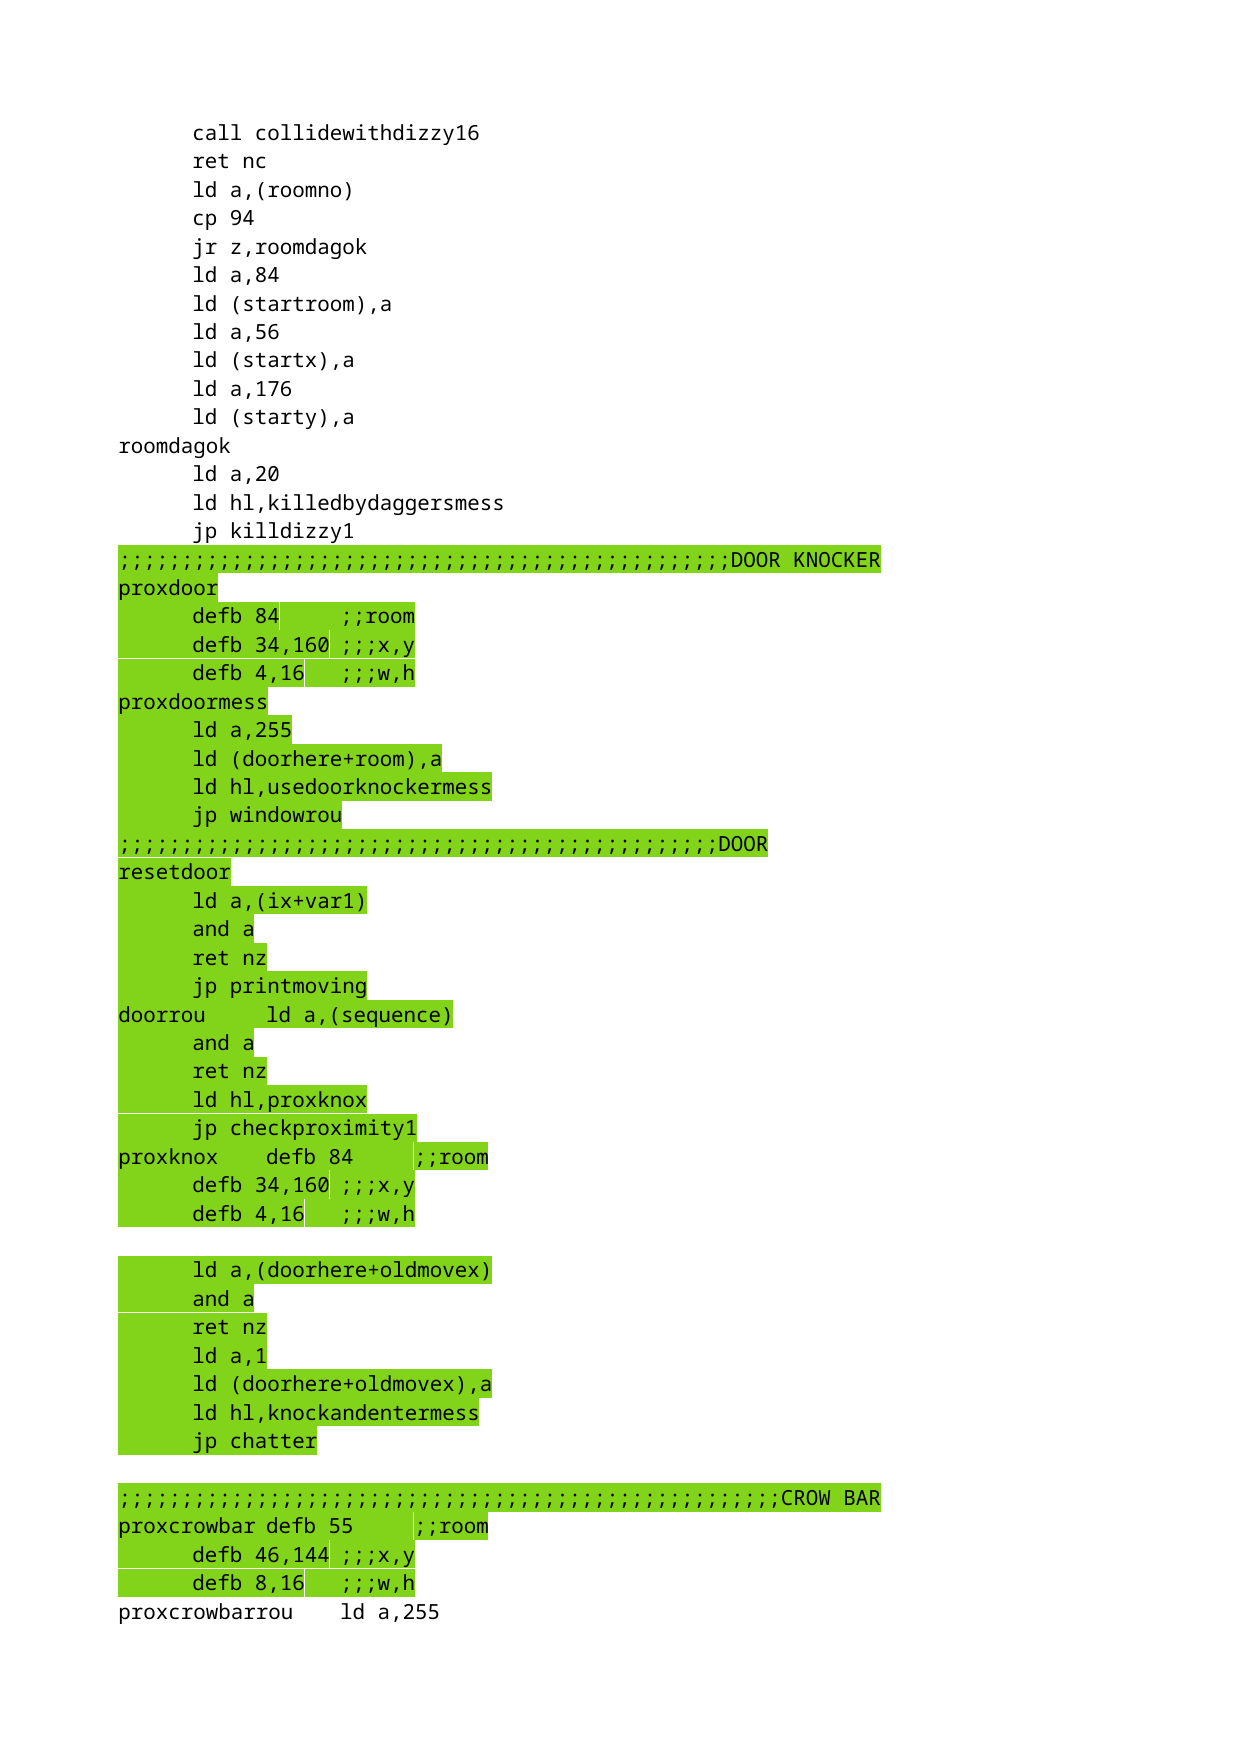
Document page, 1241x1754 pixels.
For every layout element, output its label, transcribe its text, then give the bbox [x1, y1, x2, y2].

text ld a,20 [118, 459, 1122, 488]
text ld hl,proxknox [118, 1085, 1122, 1113]
text proxcrowbarrou ld a,255 [118, 1597, 1122, 1625]
text jp printmoving [118, 971, 1122, 1000]
text ld (doorhere+room),a [118, 744, 1122, 772]
text ret nz [118, 1312, 1122, 1341]
text defb 34,160 ;;;x,y [118, 1170, 1122, 1199]
text ret nz [118, 943, 1122, 971]
text jr z,roomdagok [118, 232, 1122, 260]
text defb 4,16 ;;;w,h [118, 658, 1122, 687]
text ;;;;;;;;;;;;;;;;;;;;;;;;;;;;;;;;;;;;;;;;;;;;;;;;;DOOR KNOCKER [118, 545, 1122, 573]
text ld hl,knockandentermess [118, 1398, 1122, 1426]
text and a [118, 1284, 1122, 1312]
text cp 94 [118, 203, 1122, 232]
text ld (startroom),a [118, 289, 1122, 317]
text ld (doorhere+oldmovex),a [118, 1369, 1122, 1398]
text ld a,(ix+var1) [118, 886, 1122, 914]
text ;;;;;;;;;;;;;;;;;;;;;;;;;;;;;;;;;;;;;;;;;;;;;;;;DOOR [118, 829, 1122, 857]
text ret nc [118, 147, 1122, 175]
text ld (starty),a [118, 402, 1122, 431]
text proxdoor [118, 573, 1122, 602]
text defb 46,144 ;;;x,y [118, 1540, 1122, 1568]
text roomdagok [118, 431, 1122, 459]
text jp killdizzy1 [118, 516, 1122, 545]
text ret nz [118, 1057, 1122, 1085]
text call collidewithdizzy16 [118, 118, 1122, 147]
text defb 84 ;;room [118, 602, 1122, 630]
text ld a,176 [118, 374, 1122, 402]
text proxknox defb 84 ;;room [118, 1142, 1122, 1170]
text ld (startx),a [118, 346, 1122, 374]
text ld a,(doorhere+oldmovex) [118, 1256, 1122, 1284]
text defb 34,160 ;;;x,y [118, 630, 1122, 658]
text doorrou ld a,(sequence) [118, 1000, 1122, 1028]
text ld a,56 [118, 317, 1122, 346]
text ld a,1 [118, 1341, 1122, 1369]
text ;;;;;;;;;;;;;;;;;;;;;;;;;;;;;;;;;;;;;;;;;;;;;;;;;;;;;CROW BAR [118, 1483, 1122, 1512]
text jp windowrou [118, 801, 1122, 829]
text ld hl,killedbydaggersmess [118, 488, 1122, 516]
text jp checkproximity1 [118, 1113, 1122, 1142]
text proxcrowbar defb 55 ;;room [118, 1512, 1122, 1540]
text ld a,255 [118, 715, 1122, 744]
text ld hl,usedoorknockermess [118, 772, 1122, 801]
text and a [118, 914, 1122, 943]
text and a [118, 1028, 1122, 1057]
text defb 4,16 ;;;w,h [118, 1199, 1122, 1227]
text jp chatter [118, 1426, 1122, 1455]
text ld a,84 [118, 260, 1122, 289]
text proxdoormess [118, 687, 1122, 715]
text resetdoor [118, 857, 1122, 886]
text ld a,(roomno) [118, 175, 1122, 203]
text defb 8,16 ;;;w,h [118, 1568, 1122, 1597]
